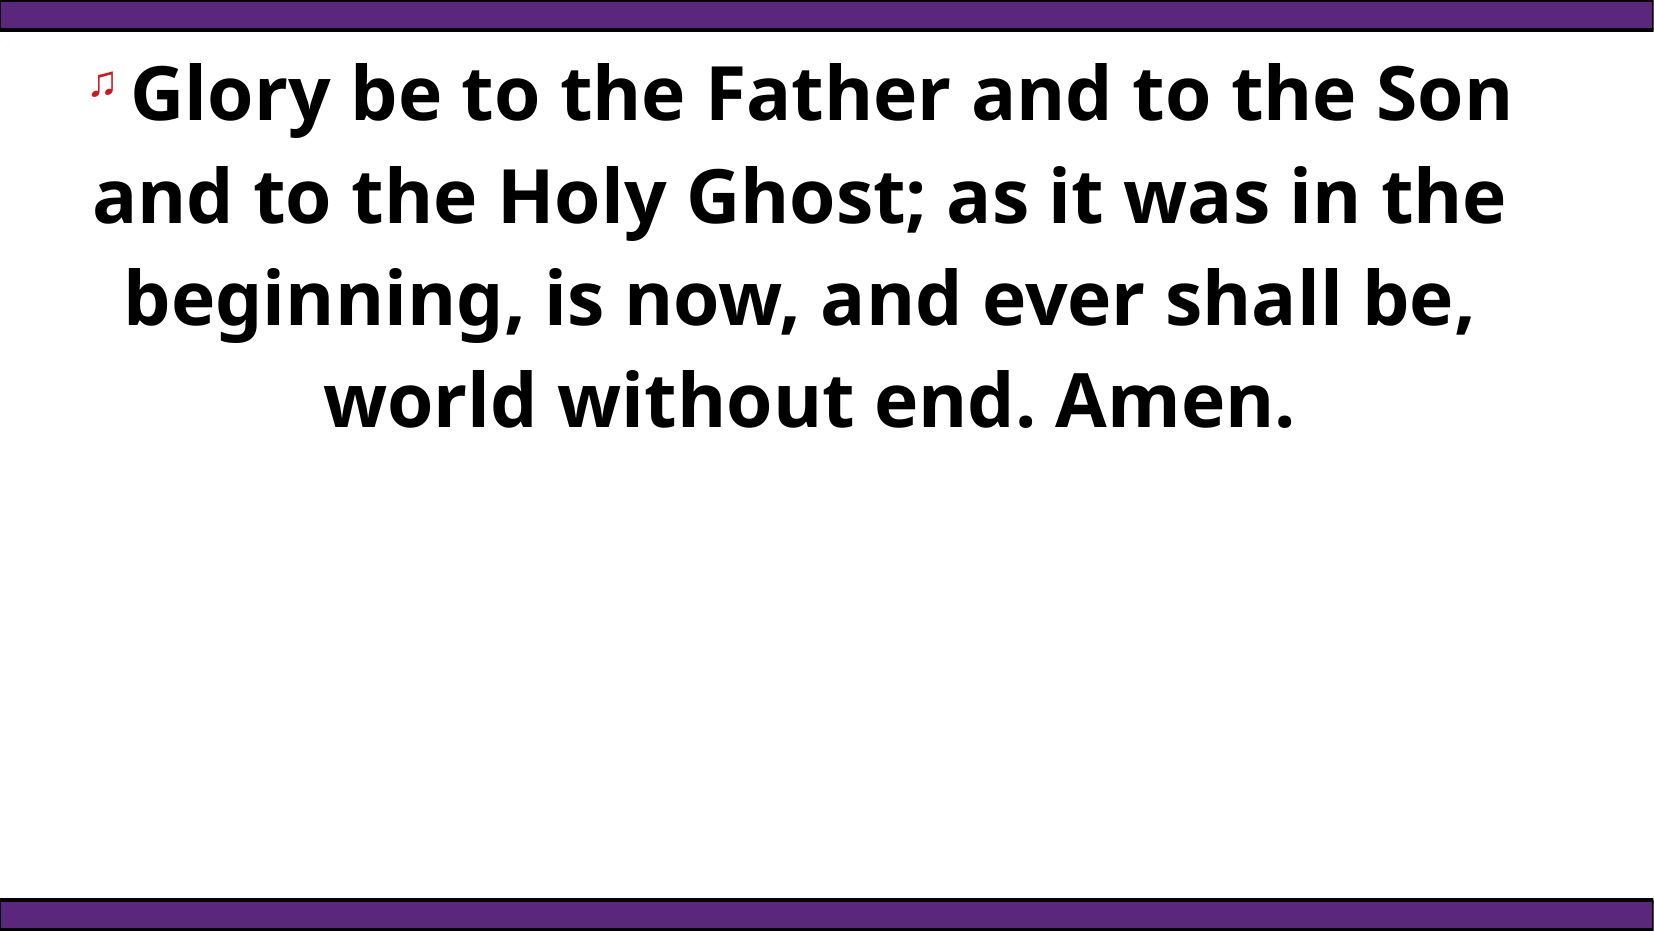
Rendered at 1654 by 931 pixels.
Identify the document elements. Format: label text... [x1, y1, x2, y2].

text_box ♫ Glory be to the Father and to the Son and to the Holy Ghost; as it was in the beginning, is now, and ever shall be, world without end. Amen. [30, 33, 1591, 448]
picture [0, 31, 1654, 900]
text_box [0, 900, 1654, 931]
text_box [0, 0, 1654, 31]
